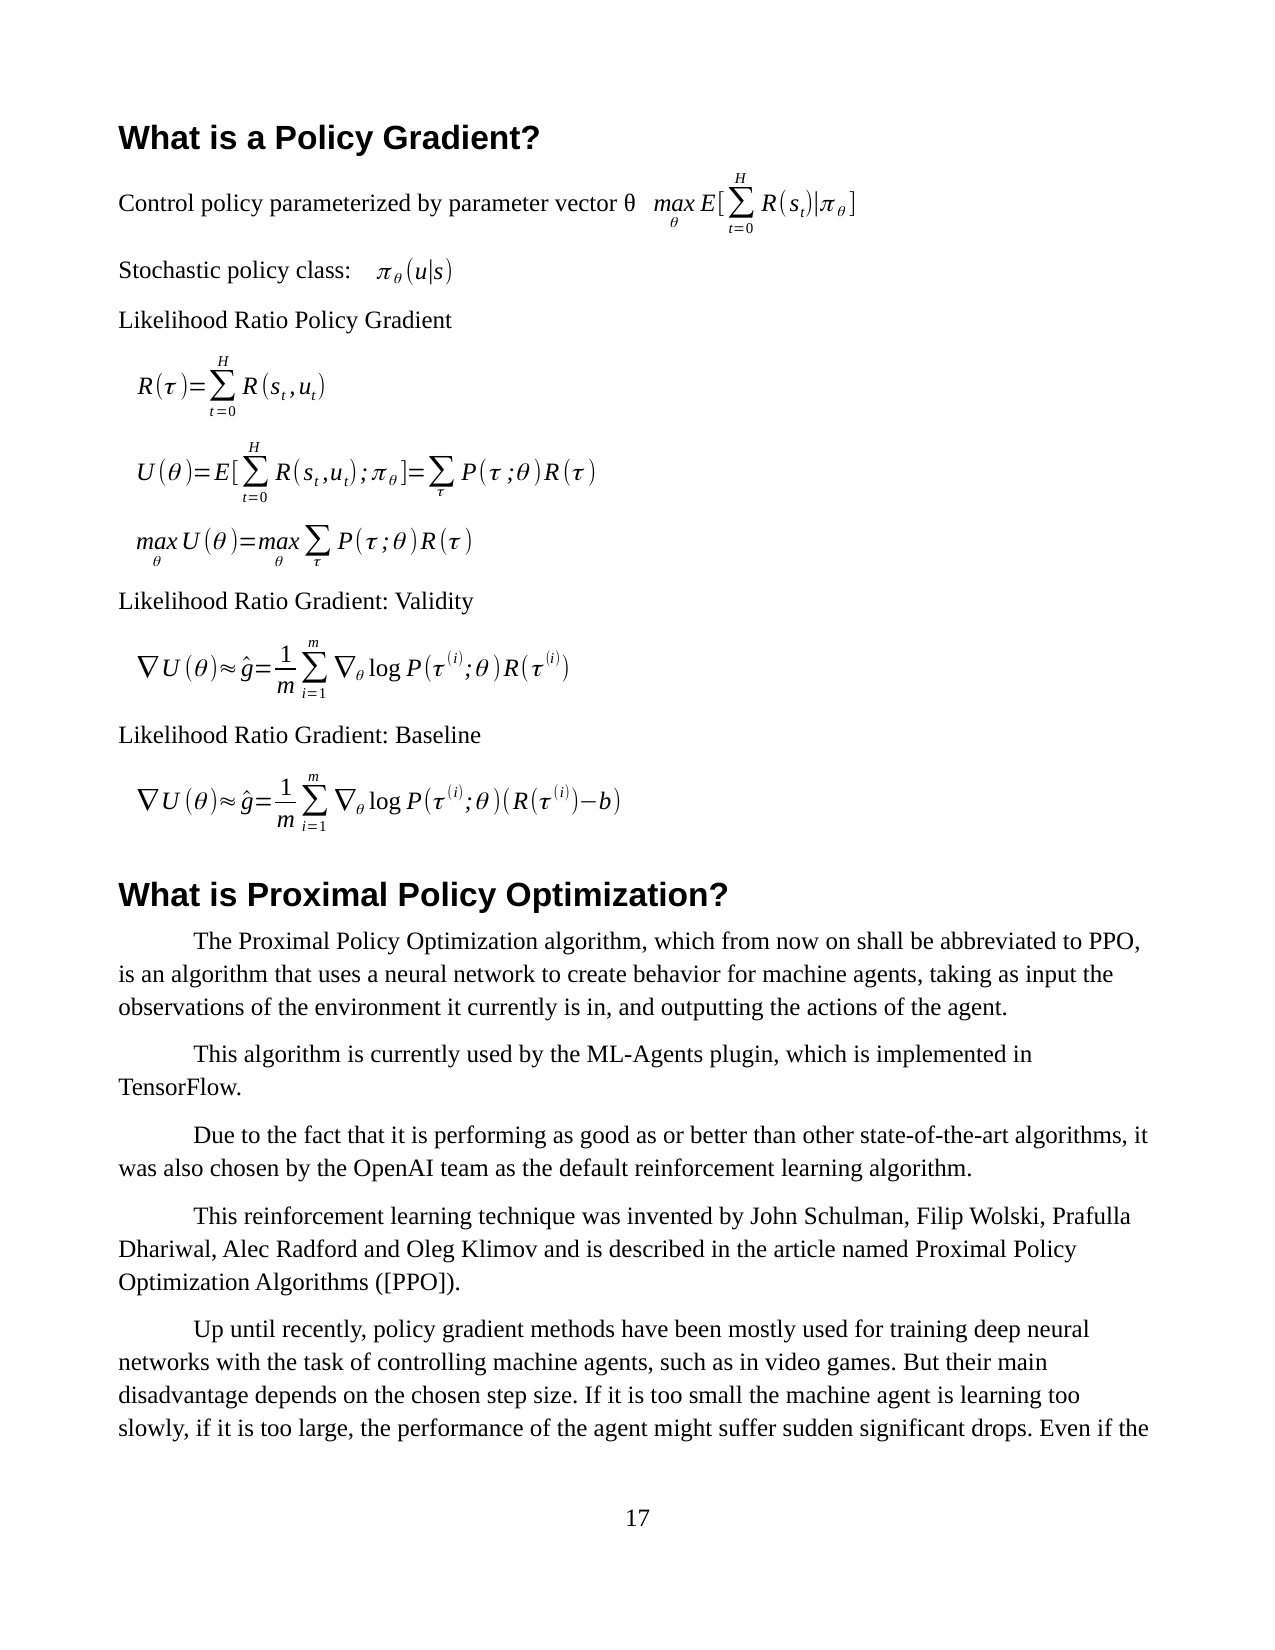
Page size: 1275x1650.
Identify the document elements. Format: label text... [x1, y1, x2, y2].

text The Proximal Policy Optimization algorithm, which from now on shall be abbreviated to PPO, is an algorithm that uses a neural network to create behavior for machine agents, taking as input the observations of the environment it currently is in, and outputting the actions of the agent. [118, 926, 1157, 1021]
text This algorithm is currently used by the ML-Agents plugin, which is implemented in TensorFlow. [118, 1039, 1157, 1101]
text This reinforcement learning technique was invented by John Schulman, Filip Wolski, Prafulla Dhariwal, Alec Radford and Oleg Klimov and is described in the article named Proximal Policy Optimization Algorithms ([PPO]). [118, 1201, 1157, 1296]
text Likelihood Ratio Policy Gradient [118, 305, 1157, 333]
subtitle What is a Policy Gradient? [118, 118, 1157, 157]
text Likelihood Ratio Gradient: Validity [118, 586, 1157, 615]
text Stochastic policy class: [118, 255, 1157, 286]
text Control policy parameterized by parameter vector θ [118, 169, 1157, 237]
text Due to the fact that it is performing as good as or better than other state-of-the-art algorithms, it was also chosen by the OpenAI team as the default reinforcement learning algorithm. [118, 1120, 1157, 1182]
text Likelihood Ratio Gradient: Baseline [118, 720, 1157, 749]
subtitle What is Proximal Policy Optimization? [118, 875, 1157, 913]
text Up until recently, policy gradient methods have been mostly used for training deep neural networks with the task of controlling machine agents, such as in video games. But their main disadvantage depends on the chosen step size. If it is too small the machine agent is learning too slowly, if it is too large, the performance of the agent might suffer sudden significant drops. Even if the [118, 1314, 1157, 1442]
